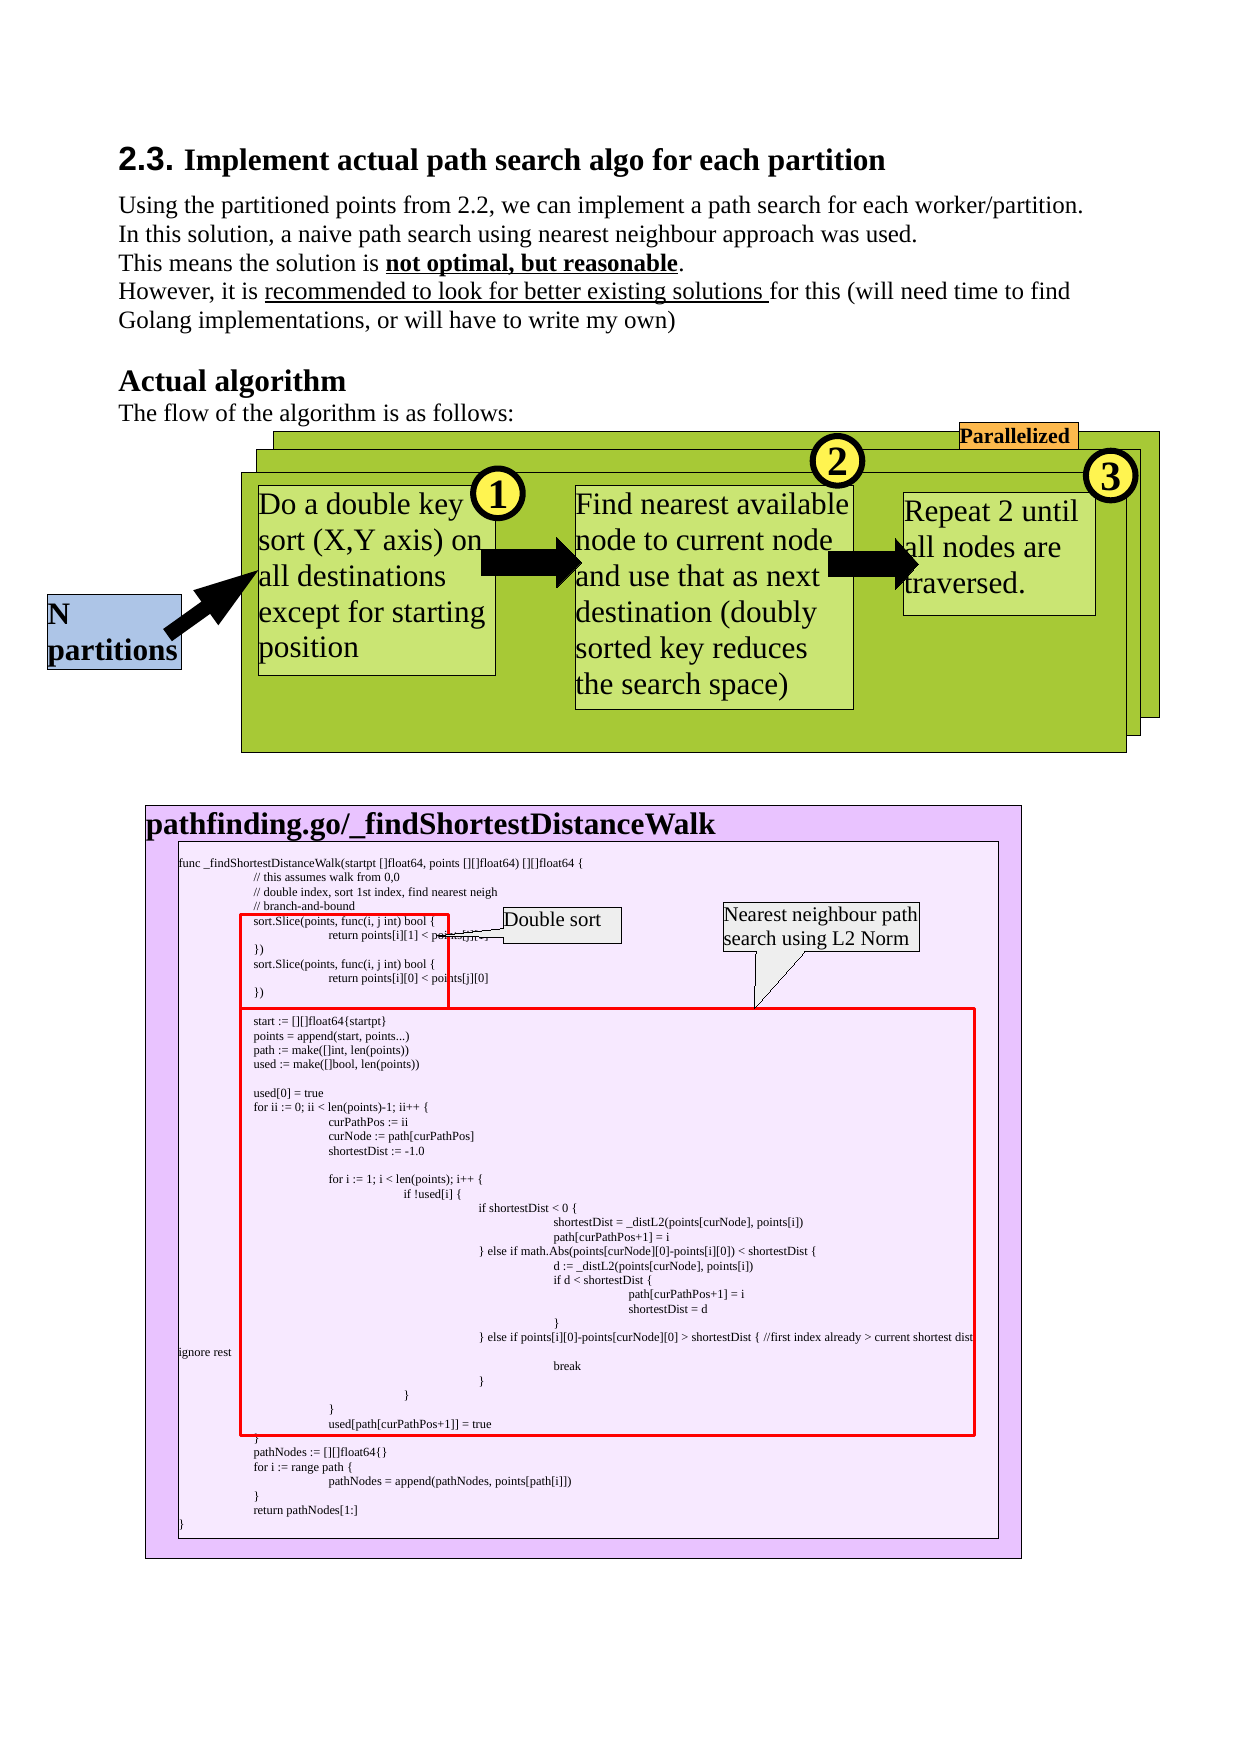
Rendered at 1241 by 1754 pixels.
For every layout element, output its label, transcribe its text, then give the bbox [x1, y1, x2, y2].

text However, it is recommended to look for better existing solutions for this (will need time to find Golang implementations, or will have to write my own) [118, 276, 1122, 334]
text This means the solution is not optimal, but reasonable. [118, 248, 1122, 276]
text Actual algorithm [118, 363, 1122, 398]
text Using the partitioned points from 2.2, we can implement a path search for each worker/partition. [118, 190, 1122, 219]
subtitle 2.3. Implement actual path search algo for each partition [118, 139, 1122, 178]
text The flow of the algorithm is as follows: [118, 398, 1122, 427]
text In this solution, a naive path search using nearest neighbour approach was used. [118, 219, 1122, 248]
